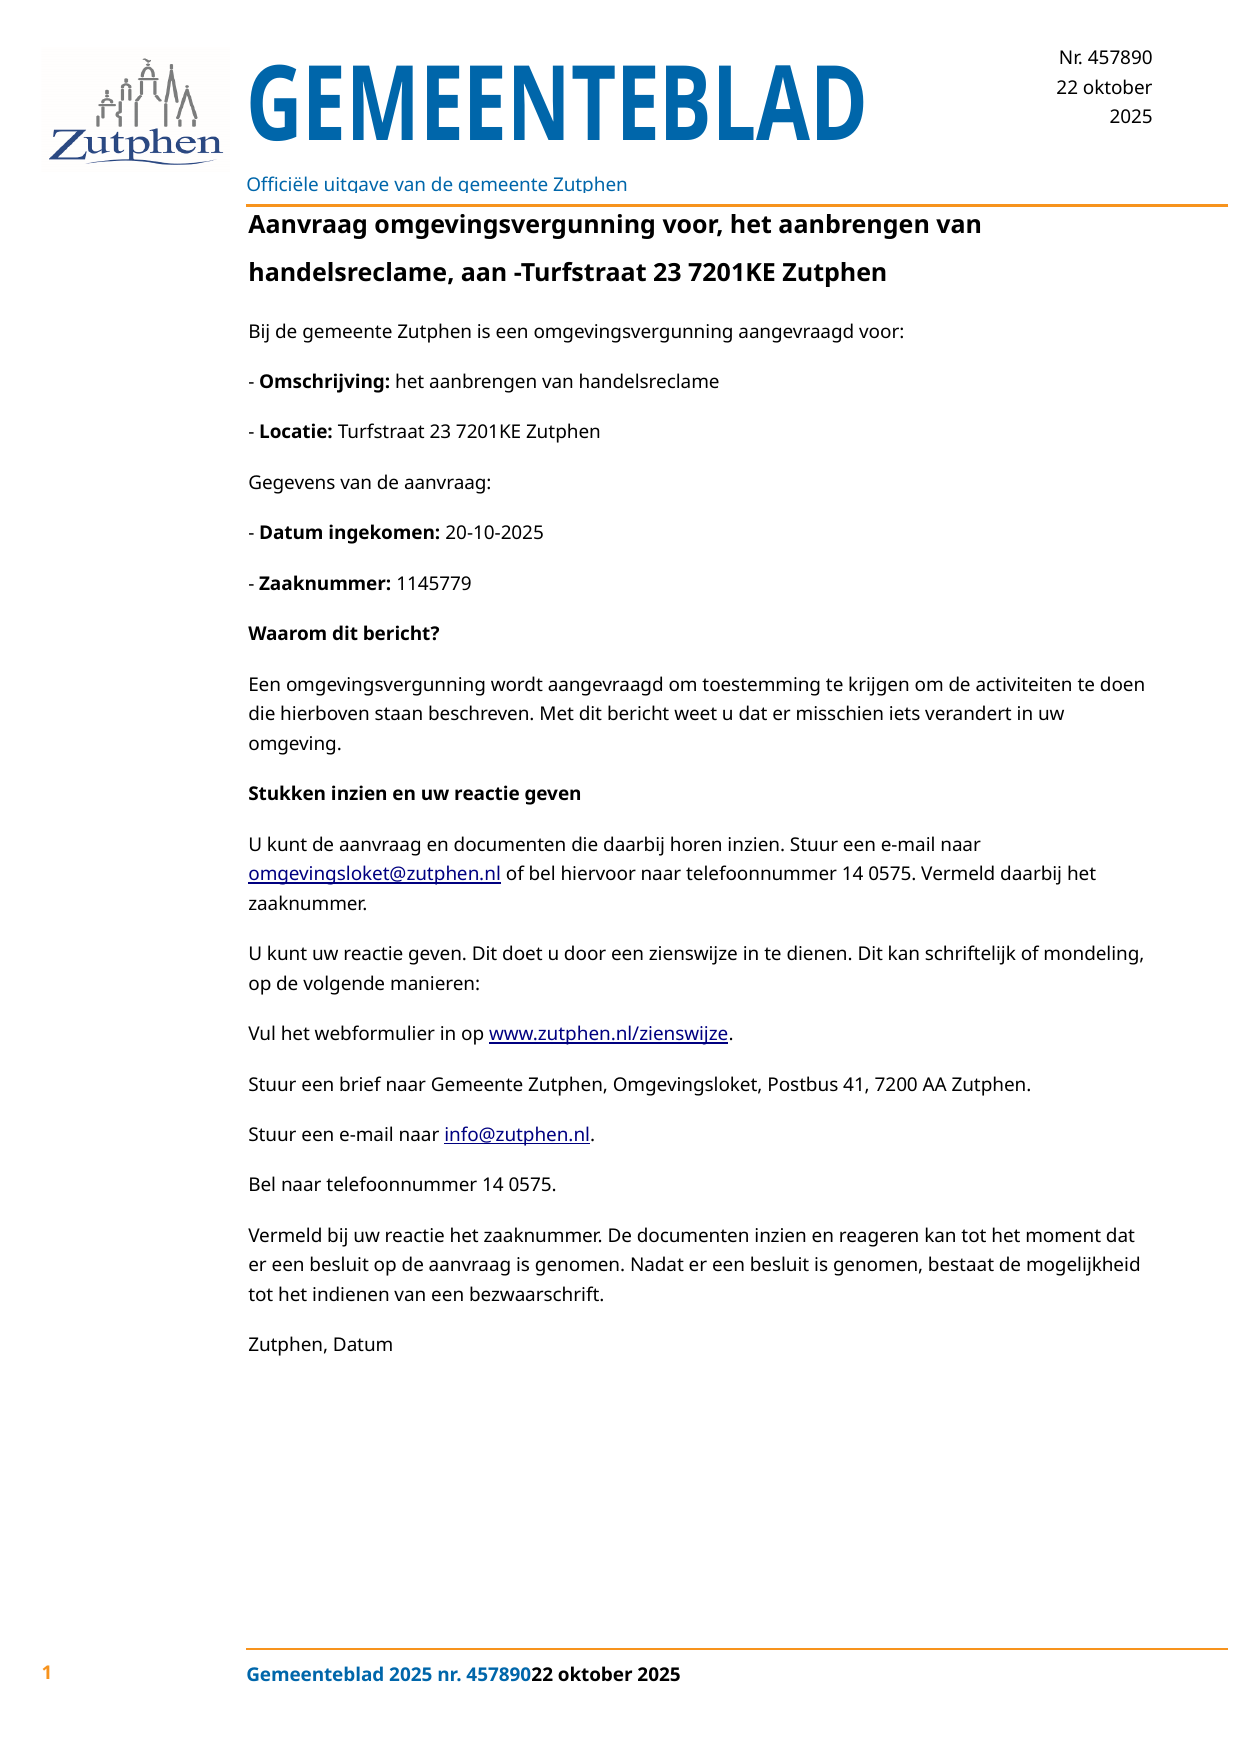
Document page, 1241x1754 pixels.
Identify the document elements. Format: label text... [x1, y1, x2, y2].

text Vermeld bij uw reactie het zaaknummer. De documenten inzien en reageren kan tot het moment dat er een besluit op de aanvraag is genomen. Nadat er een besluit is genomen, bestaat de mogelijkheid tot het indienen van een bezwaarschrift. [248, 1222, 1152, 1307]
text Een omgevingsvergunning wordt aangevraagd om toestemming te krijgen om de activiteiten te doen die hierboven staan beschreven. Met dit bericht weet u dat er misschien iets verandert in uw omgeving. [248, 671, 1152, 756]
text Stuur een brief naar Gemeente Zutphen, Omgevingsloket, Postbus 41, 7200 AA Zutphen. [248, 1071, 1152, 1097]
text - Omschrijving: het aanbrengen van handelsreclame [248, 368, 1152, 394]
text - Locatie: Turfstraat 23 7201KE Zutphen [248, 419, 1152, 444]
text Vul het webformulier in op www.zutphen.nl/zienswijze. [248, 1020, 1152, 1046]
text Aanvraag omgevingsvergunning voor, het aanbrengen van handelsreclame, aan -Turfstraat 23 7201KE Zutphen [248, 207, 1152, 288]
text Bij de gemeente Zutphen is een omgevingsvergunning aangevraagd voor: [248, 318, 1152, 344]
text Bel naar telefoonnummer 14 0575. [248, 1172, 1152, 1197]
text Stuur een e-mail naar info@zutphen.nl. [248, 1121, 1152, 1147]
text Waarom dit bericht? [248, 620, 1152, 646]
text Stukken inzien en uw reactie geven [248, 780, 1152, 806]
text U kunt uw reactie geven. Dit doet u door een zienswijze in te dienen. Dit kan schriftelijk of mondeling, op de volgende manieren: [248, 940, 1152, 996]
picture [41, 47, 231, 172]
text Zutphen, Datum [248, 1332, 1152, 1357]
text U kunt de aanvraag en documenten die daarbij horen inzien. Stuur een e-mail naar omgevingsloket@zutphen.nl of bel hiervoor naar telefoonnummer 14 0575. Vermeld daarbij het zaaknummer. [248, 831, 1152, 916]
text - Zaaknummer: 1145779 [248, 570, 1152, 596]
text Gegevens van de aanvraag: [248, 469, 1152, 495]
text - Datum ingekomen: 20-10-2025 [248, 519, 1152, 545]
